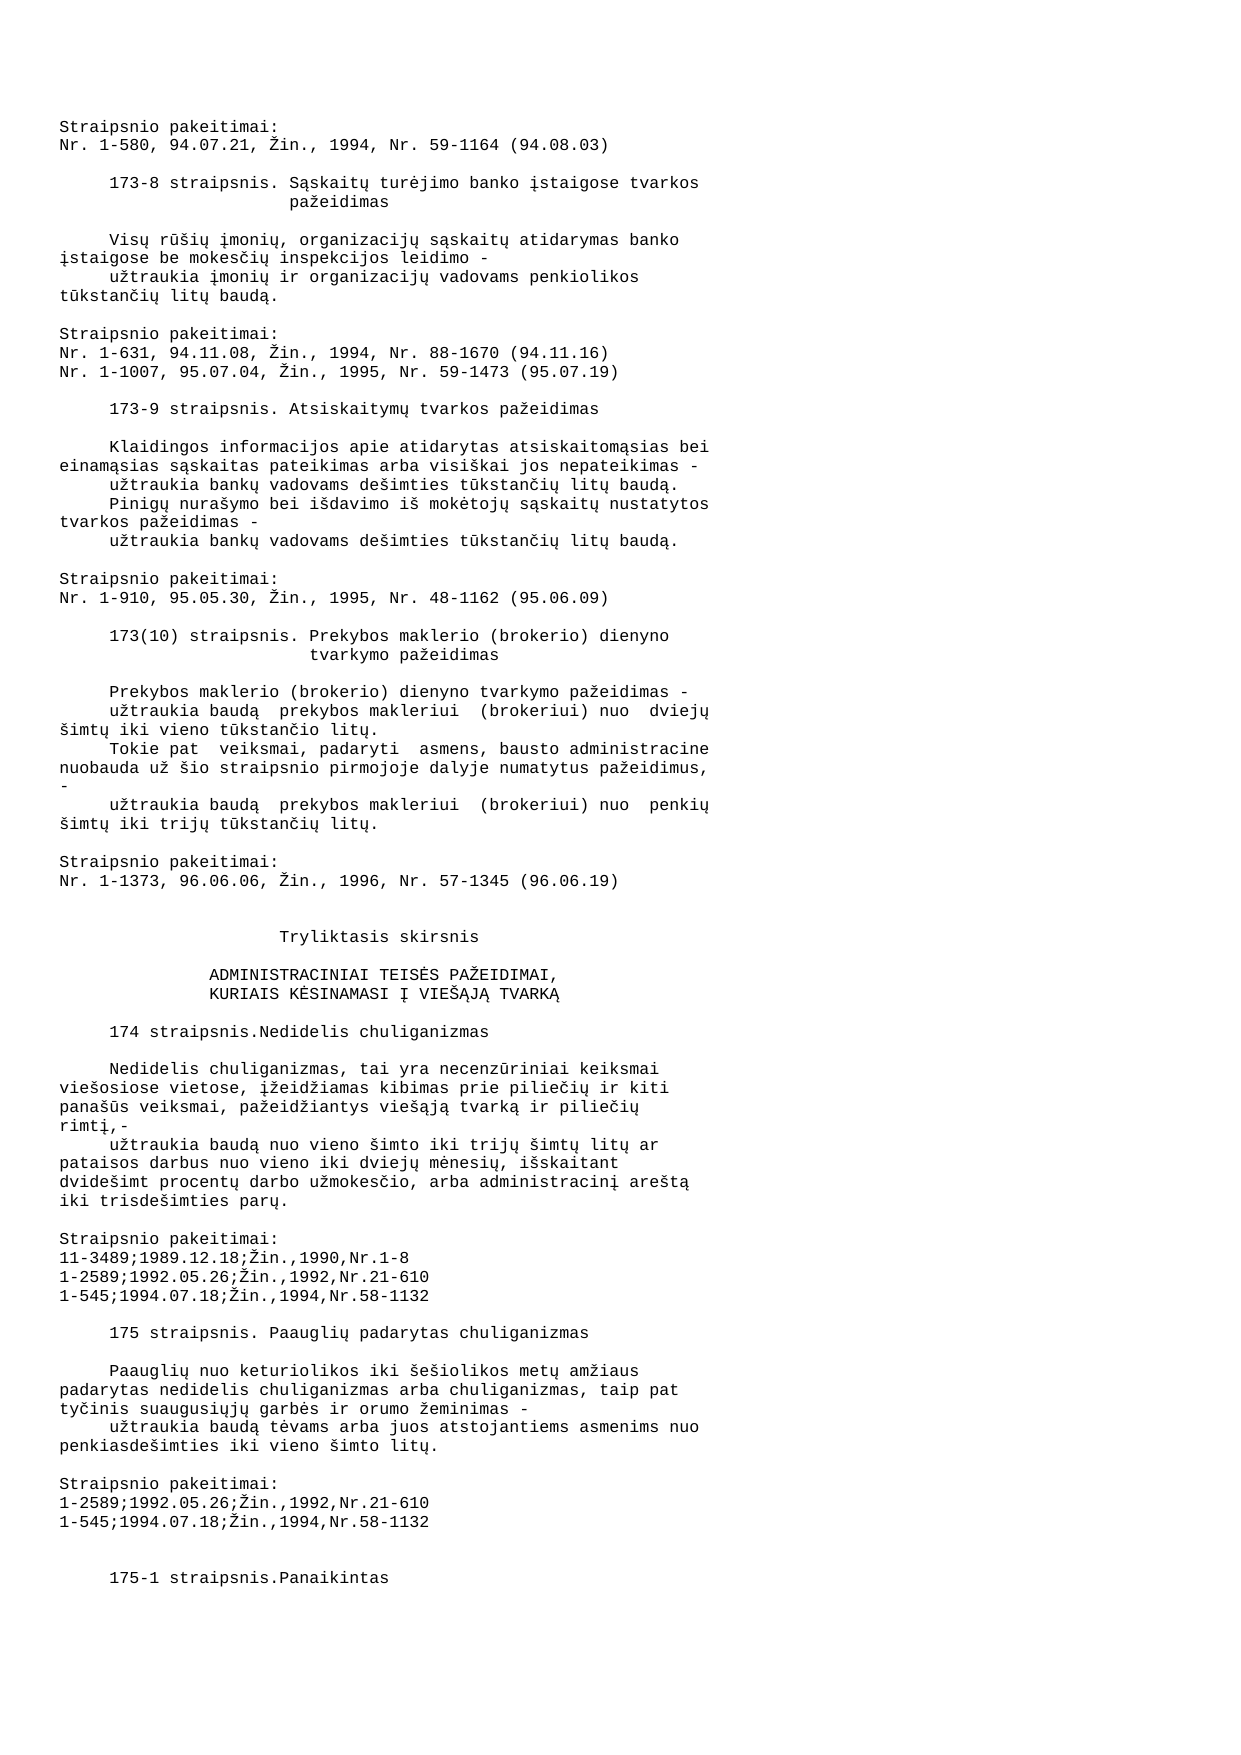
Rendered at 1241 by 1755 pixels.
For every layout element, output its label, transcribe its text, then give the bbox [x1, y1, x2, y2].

text iki trisdešimties parų. [59, 1193, 1122, 1212]
text įstaigose be mokesčių inspekcijos leidimo - [59, 250, 1122, 269]
text užtraukia įmonių ir organizacijų vadovams penkiolikos [59, 269, 1122, 288]
text Nr. 1-910, 95.05.30, Žin., 1995, Nr. 48-1162 (95.06.09) [59, 589, 1122, 608]
text Prekybos maklerio (brokerio) dienyno tvarkymo pažeidimas - [59, 684, 1122, 703]
text padarytas nedidelis chuliganizmas arba chuliganizmas, taip pat [59, 1381, 1122, 1400]
text Nr. 1-580, 94.07.21, Žin., 1994, Nr. 59-1164 (94.08.03) [59, 137, 1122, 156]
text Visų rūšių įmonių, organizacijų sąskaitų atidarymas banko [59, 231, 1122, 250]
text KURIAIS KĖSINAMASI Į VIEŠĄJĄ TVARKĄ [59, 985, 1122, 1004]
text penkiasdešimties iki vieno šimto litų. [59, 1438, 1122, 1457]
text pažeidimas [59, 193, 1122, 212]
text užtraukia baudą nuo vieno šimto iki trijų šimtų litų ar [59, 1136, 1122, 1155]
text einamąsias sąskaitas pateikimas arba visiškai jos nepateikimas - [59, 457, 1122, 476]
text užtraukia bankų vadovams dešimties tūkstančių litų baudą. [59, 533, 1122, 552]
text Straipsnio pakeitimai: [59, 1476, 1122, 1494]
text rimtį,- [59, 1117, 1122, 1136]
text - [59, 778, 1122, 797]
text užtraukia bankų vadovams dešimties tūkstančių litų baudą. [59, 476, 1122, 495]
text 173-8 straipsnis. Sąskaitų turėjimo banko įstaigose tvarkos [59, 175, 1122, 193]
text 11-3489;1989.12.18;Žin.,1990,Nr.1-8 [59, 1249, 1122, 1268]
text tūkstančių litų baudą. [59, 288, 1122, 307]
text Straipsnio pakeitimai: [59, 118, 1122, 137]
text Paauglių nuo keturiolikos iki šešiolikos metų amžiaus [59, 1362, 1122, 1381]
text Nr. 1-1373, 96.06.06, Žin., 1996, Nr. 57-1345 (96.06.19) [59, 872, 1122, 891]
text nuobauda už šio straipsnio pirmojoje dalyje numatytus pažeidimus, [59, 759, 1122, 778]
text Nr. 1-1007, 95.07.04, Žin., 1995, Nr. 59-1473 (95.07.19) [59, 363, 1122, 382]
text užtraukia baudą tėvams arba juos atstojantiems asmenims nuo [59, 1419, 1122, 1438]
text 1-545;1994.07.18;Žin.,1994,Nr.58-1132 [59, 1513, 1122, 1532]
text šimtų iki trijų tūkstančių litų. [59, 816, 1122, 834]
text Straipsnio pakeitimai: [59, 1231, 1122, 1249]
text tvarkymo pažeidimas [59, 646, 1122, 665]
text 1-545;1994.07.18;Žin.,1994,Nr.58-1132 [59, 1287, 1122, 1306]
text tyčinis suaugusiųjų garbės ir orumo žeminimas - [59, 1400, 1122, 1419]
text Tokie pat veiksmai, padaryti asmens, bausto administracine [59, 740, 1122, 759]
text panašūs veiksmai, pažeidžiantys viešąją tvarką ir piliečių [59, 1098, 1122, 1117]
text 1-2589;1992.05.26;Žin.,1992,Nr.21-610 [59, 1494, 1122, 1513]
text Straipsnio pakeitimai: [59, 853, 1122, 872]
text 174 straipsnis.Nedidelis chuliganizmas [59, 1023, 1122, 1042]
text tvarkos pažeidimas - [59, 514, 1122, 533]
text užtraukia baudą prekybos makleriui (brokeriui) nuo penkių [59, 797, 1122, 816]
text dvidešimt procentų darbo užmokesčio, arba administracinį areštą [59, 1174, 1122, 1193]
text 1-2589;1992.05.26;Žin.,1992,Nr.21-610 [59, 1268, 1122, 1287]
text užtraukia baudą prekybos makleriui (brokeriui) nuo dviejų [59, 703, 1122, 721]
text viešosiose vietose, įžeidžiamas kibimas prie piliečių ir kiti [59, 1080, 1122, 1098]
text pataisos darbus nuo vieno iki dviejų mėnesių, išskaitant [59, 1155, 1122, 1174]
text 175-1 straipsnis.Panaikintas [59, 1570, 1122, 1589]
text Straipsnio pakeitimai: [59, 326, 1122, 344]
text 173-9 straipsnis. Atsiskaitymų tvarkos pažeidimas [59, 401, 1122, 420]
text ADMINISTRACINIAI TEISĖS PAŽEIDIMAI, [59, 967, 1122, 985]
text Nr. 1-631, 94.11.08, Žin., 1994, Nr. 88-1670 (94.11.16) [59, 344, 1122, 363]
text 175 straipsnis. Paauglių padarytas chuliganizmas [59, 1325, 1122, 1344]
text Nedidelis chuliganizmas, tai yra necenzūriniai keiksmai [59, 1061, 1122, 1080]
text Klaidingos informacijos apie atidarytas atsiskaitomąsias bei [59, 439, 1122, 457]
text šimtų iki vieno tūkstančio litų. [59, 721, 1122, 740]
text 173(10) straipsnis. Prekybos maklerio (brokerio) dienyno [59, 627, 1122, 646]
text Tryliktasis skirsnis [59, 929, 1122, 948]
text Pinigų nurašymo bei išdavimo iš mokėtojų sąskaitų nustatytos [59, 495, 1122, 514]
text Straipsnio pakeitimai: [59, 571, 1122, 589]
